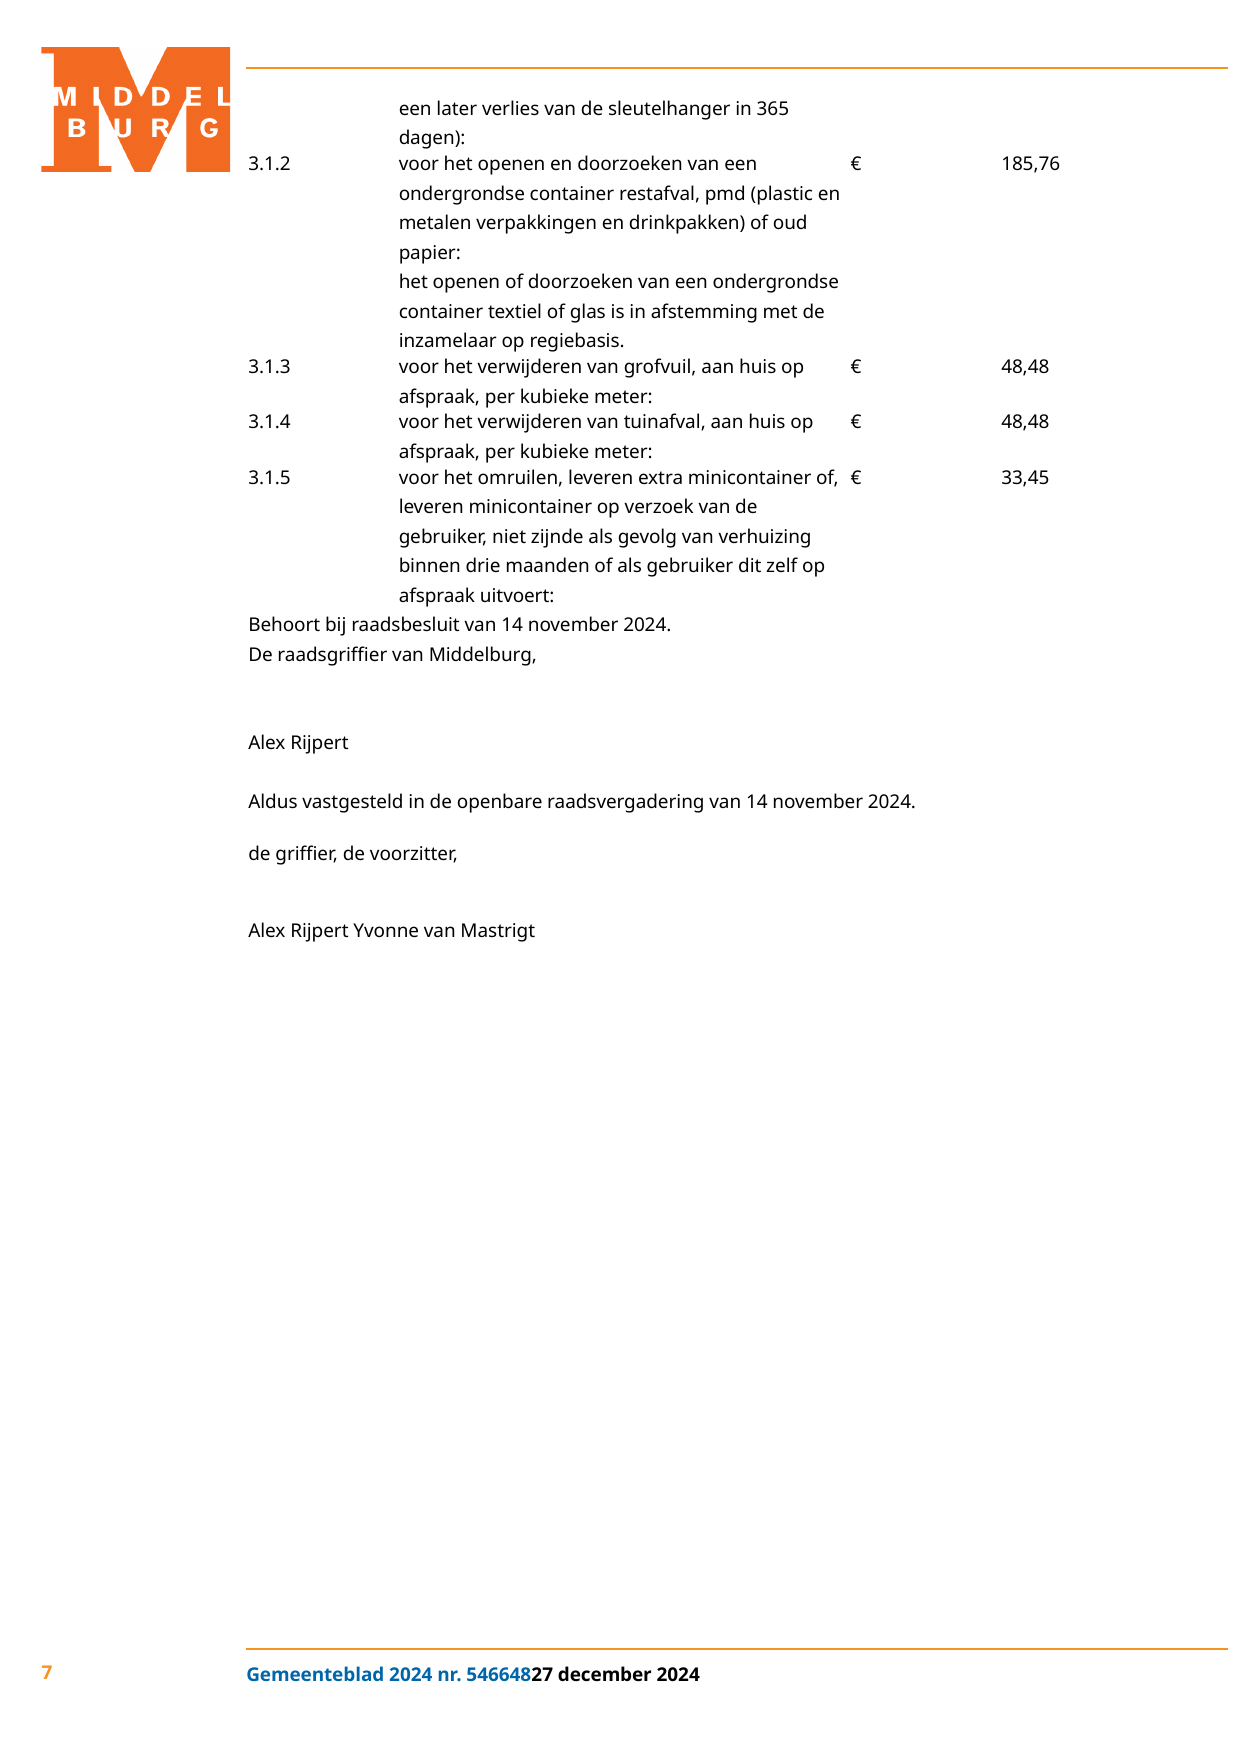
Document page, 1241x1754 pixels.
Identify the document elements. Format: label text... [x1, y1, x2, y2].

table_cell 33,45 [1001, 464, 1152, 608]
table_cell voor het omruilen, leveren extra minicontainer of, leveren minicontainer op verzoek van de gebruiker, niet zijnde als gevolg van verhuizing binnen drie maanden of als gebruiker dit zelf op afspraak uitvoert: [399, 464, 850, 608]
table_cell 48,48 [1001, 409, 1152, 464]
table_cell € [850, 353, 1001, 409]
table_cell voor het verwijderen van tuinafval, aan huis op afspraak, per kubieke meter: [399, 409, 850, 464]
table_cell [1001, 95, 1152, 150]
table_cell € [850, 464, 1001, 608]
table_cell 185,76 [1001, 150, 1152, 353]
table_cell 3.1.3 [248, 353, 398, 409]
text Aldus vastgesteld in de openbare raadsvergadering van 14 november 2024. [248, 789, 1152, 814]
table_cell € [850, 409, 1001, 464]
table_cell [248, 95, 398, 150]
table_cell 3.1.2 [248, 150, 398, 353]
text Alex Rijpert [248, 729, 1152, 755]
table_cell 3.1.4 [248, 409, 398, 464]
picture [41, 47, 231, 172]
table_cell een later verlies van de sleutelhanger in 365 dagen): [399, 95, 850, 150]
text De raadsgriffier van Middelburg, [248, 641, 1152, 667]
text de griffier, de voorzitter, [248, 840, 1152, 866]
table_cell 3.1.5 [248, 464, 398, 608]
table_cell [850, 95, 1001, 150]
table_cell 48,48 [1001, 353, 1152, 409]
text Alex Rijpert Yvonne van Mastrigt [248, 917, 1152, 943]
table_cell voor het openen en doorzoeken van een ondergrondse container restafval, pmd (plastic en metalen verpakkingen en drinkpakken) of oud papier: het openen of doorzoeken van een ondergrondse container textiel of glas is in afstemming met de inzamelaar op regiebasis. [399, 150, 850, 353]
table_cell € [850, 150, 1001, 353]
table_cell voor het verwijderen van grofvuil, aan huis op afspraak, per kubieke meter: [399, 353, 850, 409]
text Behoort bij raadsbesluit van 14 november 2024. [248, 611, 1152, 637]
